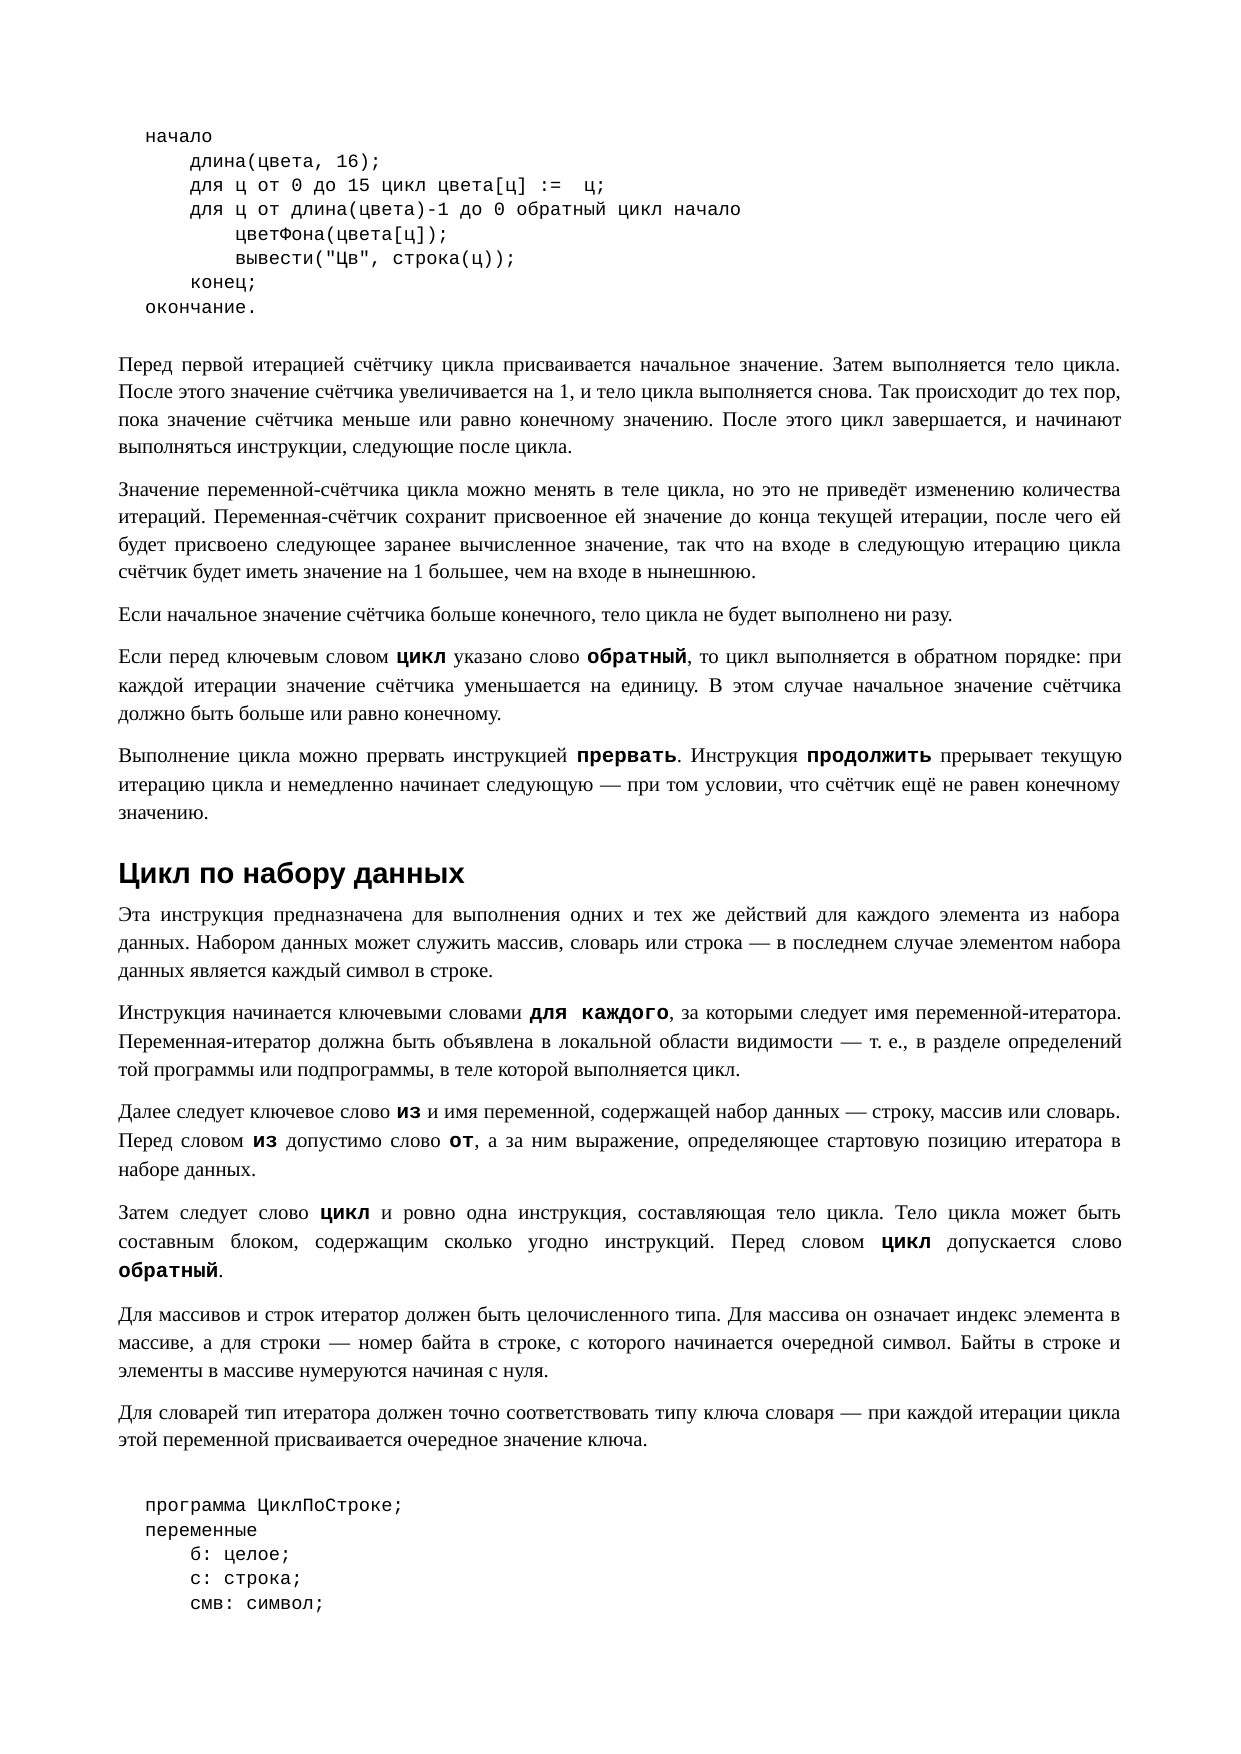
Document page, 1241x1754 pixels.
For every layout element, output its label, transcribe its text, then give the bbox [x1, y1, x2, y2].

text цветФона(цвета[ц]); вывести("Цв", строка(ц)); конец; окончание. [136, 216, 1104, 328]
text Для массивов и строк итератор должен быть целочисленного типа. Для массива он означает индекс элемента в массиве, а для строки — номер байта в строке, с которого начинается очередной символ. Байты в строке и элементы в массиве нумеруются начиная с нуля. [118, 1302, 1122, 1382]
text Выполнение цикла можно прервать инструкцией прервать. Инструкция продолжить прерывает текущую итерацию цикла и немедленно начинает следующую — при том условии, что счётчик ещё не равен конечному значению. [118, 743, 1122, 824]
text Если перед ключевым словом цикл указано слово обратный, то цикл выполняется в обратном порядке: при каждой итерации значение счётчика уменьшается на единицу. В этом случае начальное значение счётчика должно быть больше или равно конечному. [118, 644, 1122, 724]
text Затем следует слово цикл и ровно одна инструкция, составляющая тело цикла. Тело цикла может быть составным блоком, содержащим сколько угодно инструкций. Перед словом цикл допускается слово обратный. [118, 1199, 1122, 1284]
text Значение переменной-счётчика цикла можно менять в теле цикла, но это не приведёт изменению количества итераций. Переменная-счётчик сохранит присвоенное ей значение до конца текущей итерации, после чего ей будет присвоено следующее заранее вычисленное значение, так что на входе в следующую итерацию цикла счётчик будет иметь значение на 1 большее, чем на входе в нынешнюю. [118, 476, 1122, 583]
text Инструкция начинается ключевыми словами для каждого, за которыми следует имя переменной-итератора. Переменная-итератор должна быть объявлена в локальной области видимости — т. е., в разделе определений той программы или подпрограммы, в теле которой выполняется цикл. [118, 1000, 1122, 1081]
text Для словарей тип итератора должен точно соответствовать типу ключа словаря — при каждой итерации цикла этой переменной присваивается очередное значение ключа. [118, 1400, 1122, 1451]
text Перед первой итерацией счётчику цикла присваивается начальное значение. Затем выполняется тело цикла. После этого значение счётчика увеличивается на 1, и тело цикла выполняется снова. Так происходит до тех пор, пока значение счётчика меньше или равно конечному значению. После этого цикл завершается, и начинают выполняться инструкции, следующие после цикла. [118, 351, 1122, 458]
text Если начальное значение счётчика больше конечного, тело цикла не будет выполнено ни разу. [118, 601, 1122, 626]
subtitle Цикл по набору данных [118, 856, 1122, 890]
text Эта инструкция предназначена для выполнения одних и тех же действий для каждого элемента из набора данных. Набором данных может служить массив, словарь или строка — в последнем случае элементом набора данных является каждый символ в строке. [118, 902, 1122, 982]
text начало длина(цвета, 16); для ц от 0 до 15 цикл цвета[ц] := ц; для ц от длина(цвета)-1 до 0 обратный цикл начало [136, 118, 1104, 216]
text программа ЦиклПоСтроке; переменные б: целое; с: строка; смв: символ; [136, 1487, 1104, 1624]
text Далее следует ключевое слово из и имя переменной, содержащей набор данных — строку, массив или словарь. Перед словом из допустимо слово от, а за ним выражение, определяющее стартовую позицию итератора в наборе данных. [118, 1099, 1122, 1181]
